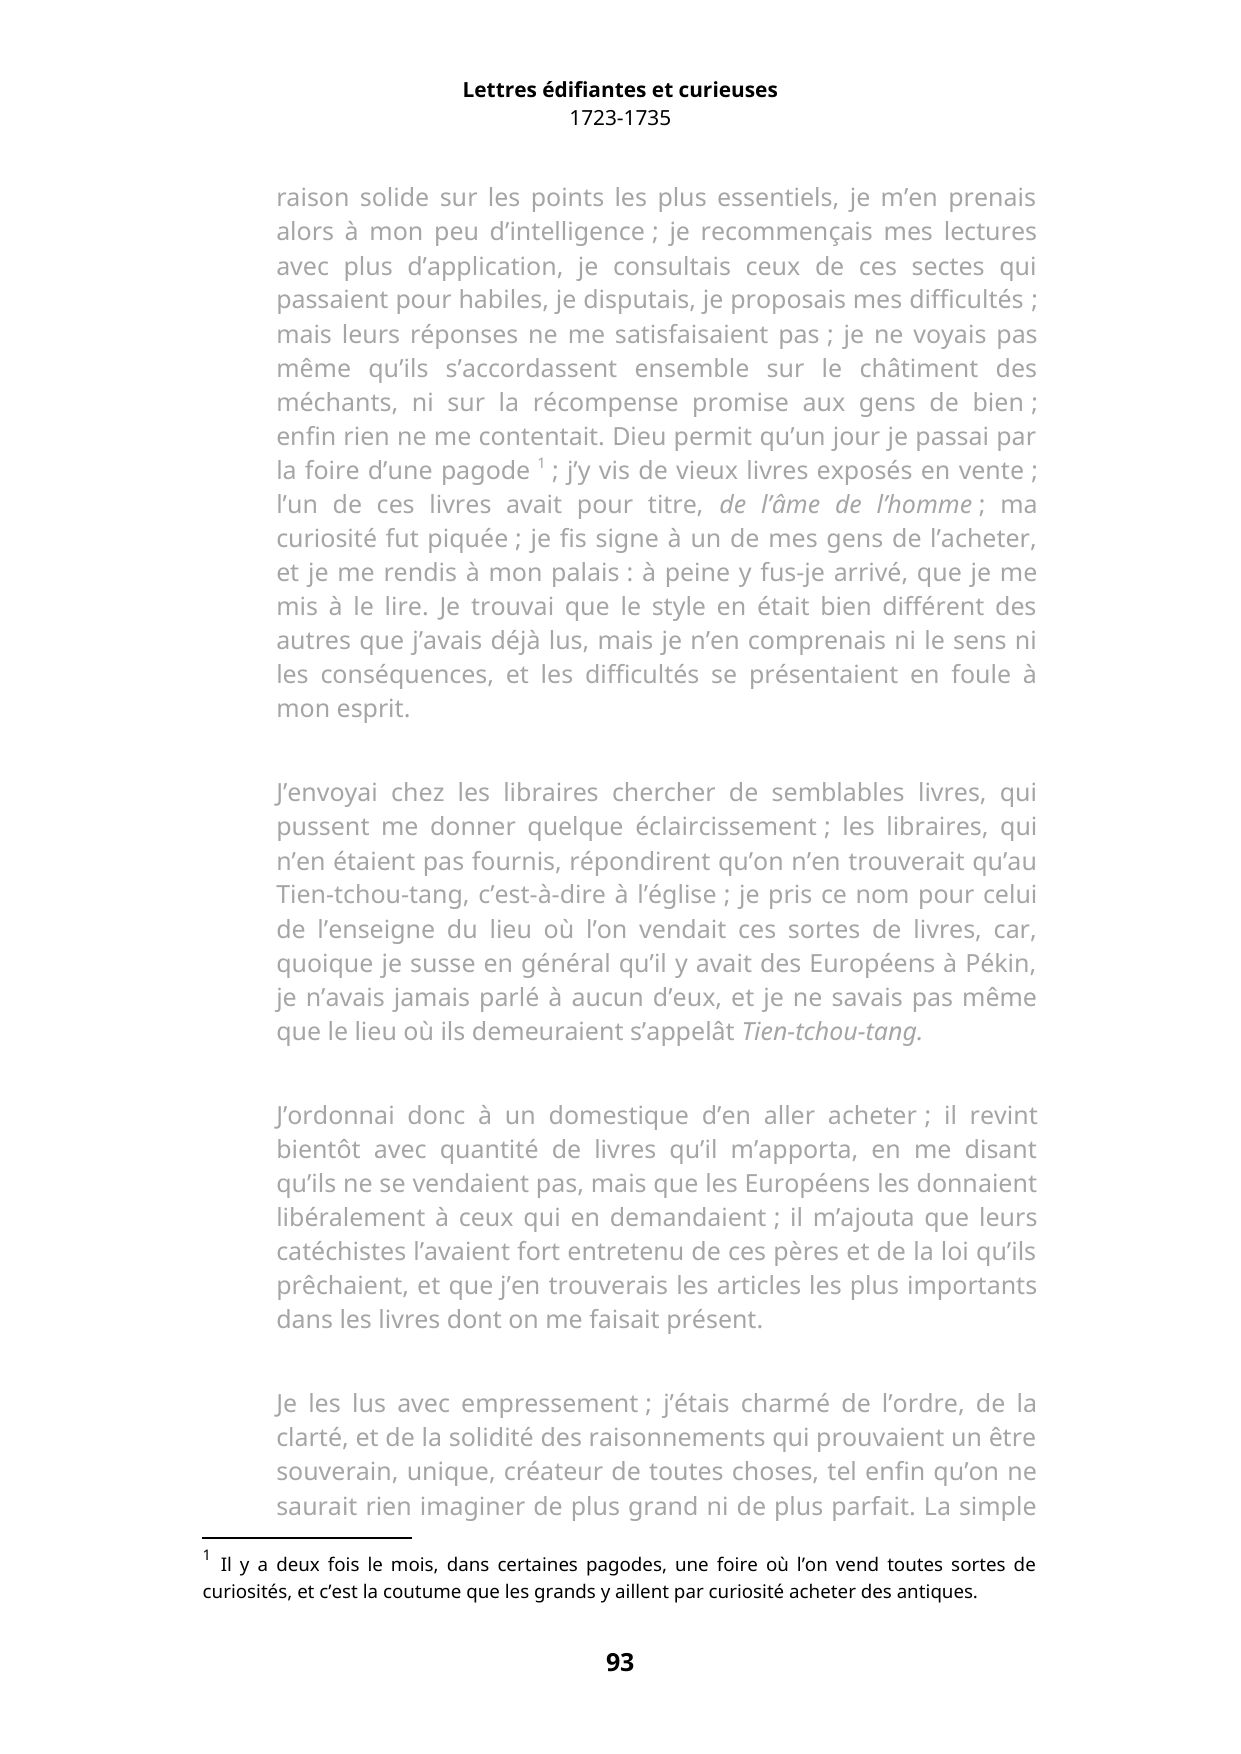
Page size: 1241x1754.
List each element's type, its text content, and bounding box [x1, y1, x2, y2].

text Je les lus avec empressement ; j’étais charmé de l’ordre, de la clarté, et de la solidité des raisonnements qui prouvaient un être souverain, unique, créateur de toutes choses, tel enfin qu’on ne saurait rien imaginer de plus grand ni de plus parfait. La simple [276, 1386, 1038, 1522]
text Il y a deux fois le mois, dans certaines pagodes, une foire où l’on vend toutes sortes de curiosités, et c’est la coutume que les grands y aillent par curiosité acheter des antiques. [202, 1544, 1038, 1604]
text J’envoyai chez les libraires chercher de semblables livres, qui pussent me donner quelque éclaircissement ; les libraires, qui n’en étaient pas fournis, répondirent qu’on n’en trouverait qu’au Tien-tchou-tang, c’est-à-dire à l’église ; je pris ce nom pour celui de l’enseigne du lieu où l’on vendait ces sortes de livres, car, quoique je susse en général qu’il y avait des Européens à Pékin, je n’avais jamais parlé à aucun d’eux, et je ne savais pas même que le lieu où ils demeuraient s’appelât Tien-tchou-tang. [276, 775, 1038, 1047]
text raison solide sur les points les plus essentiels, je m’en prenais alors à mon peu d’intelligence ; je recommençais mes lectures avec plus d’application, je consultais ceux de ces sectes qui passaient pour habiles, je disputais, je proposais mes difficultés ; mais leurs réponses ne me satisfaisaient pas ; je ne voyais pas même qu’ils s’accordassent ensemble sur le châtiment des méchants, ni sur la récompense promise aux gens de bien ; enfin rien ne me contentait. Dieu permit qu’un jour je passai par la foire d’une pagode ; j’y vis de vieux livres exposés en vente ; l’un de ces livres avait pour titre, de l’âme de l’homme ; ma curiosité fut piquée ; je fis signe à un de mes gens de l’acheter, et je me rendis à mon palais : à peine y fus-je arrivé, que je me mis à le lire. Je trouvai que le style en était bien différent des autres que j’avais déjà lus, mais je n’en comprenais ni le sens ni les conséquences, et les difficultés se présentaient en foule à mon esprit. [276, 180, 1038, 725]
text J’ordonnai donc à un domestique d’en aller acheter ; il revint bientôt avec quantité de livres qu’il m’apporta, en me disant qu’ils ne se vendaient pas, mais que les Européens les donnaient libéralement à ceux qui en demandaient ; il m’ajouta que leurs catéchistes l’avaient fort entretenu de ces pères et de la loi qu’ils prêchaient, et que j’en trouverais les articles les plus importants dans les livres dont on me faisait présent. [276, 1097, 1038, 1336]
